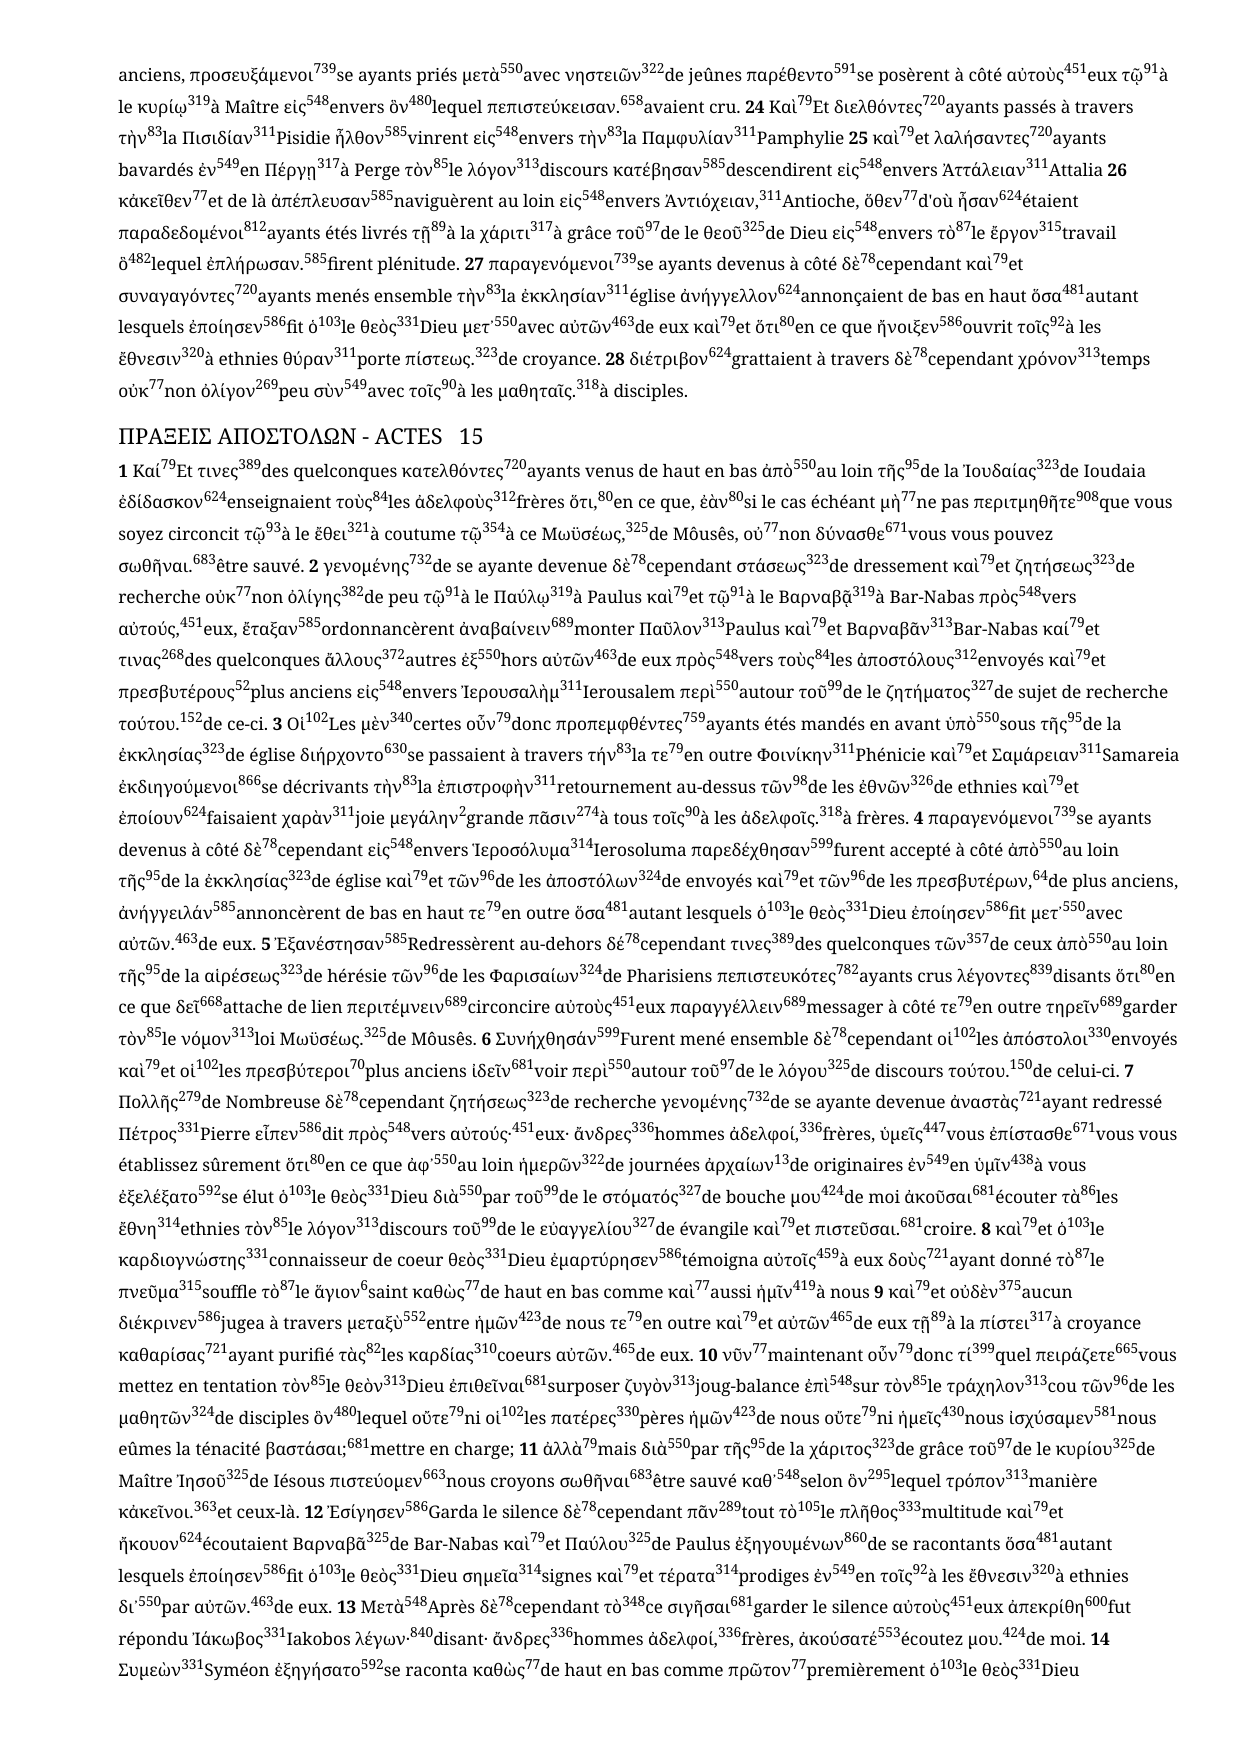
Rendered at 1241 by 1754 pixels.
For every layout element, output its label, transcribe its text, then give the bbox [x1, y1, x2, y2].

text ΠΡΑΞΕΙΣ ΑΠΟΣΤΟΛΩΝ - ACTES 15 [118, 421, 1181, 451]
text 1 Καί79Et τινες389des quelconques κατελθόντες720ayants venus de haut en bas ἀπὸ550au loin τῆς95de la Ἰουδαίας323de Ioudaia ἐδίδασκον624enseignaient τοὺς84les ἀδελφοὺς312frères ὅτι,80en ce que, ἐὰν80si le cas échéant μὴ77ne pas περιτμηθῆτε908que vous soyez circoncit τῷ93à le ἔθει321à coutume τῷ354à ce Μωϋσέως,325de Môusês, οὐ77non δύνασθε671vous vous pouvez σωθῆναι.683être sauvé. 2 γενομένης732de se ayante devenue δὲ78cependant στάσεως323de dressement καὶ79et ζητήσεως323de recherche οὐκ77non ὀλίγης382de peu τῷ91à le Παύλῳ319à Paulus καὶ79et τῷ91à le Βαρναβᾷ319à Bar-Nabas πρὸς548vers αὐτούς,451eux, ἔταξαν585ordonnancèrent ἀναβαίνειν689monter Παῦλον313Paulus καὶ79et Βαρναβᾶν313Bar-Nabas καί79et τινας268des quelconques ἄλλους372autres ἐξ550hors αὐτῶν463de eux πρὸς548vers τοὺς84les ἀποστόλους312envoyés καὶ79et πρεσβυτέρους52plus anciens εἰς548envers Ἰερουσαλὴμ311Ierousalem περὶ550autour τοῦ99de le ζητήματος327de sujet de recherche τούτου.152de ce-ci. 3 Οἱ102Les μὲν340certes οὖν79donc προπεμφθέντες759ayants étés mandés en avant ὑπὸ550sous τῆς95de la ἐκκλησίας323de église διήρχοντο630se passaient à travers τήν83la τε79en outre Φοινίκην311Phénicie καὶ79et Σαμάρειαν311Samareia ἐκδιηγούμενοι866se décrivants τὴν83la ἐπιστροφὴν311retournement au-dessus τῶν98de les ἐθνῶν326de ethnies καὶ79et ἐποίουν624faisaient χαρὰν311joie μεγάλην2grande πᾶσιν274à tous τοῖς90à les ἀδελφοῖς.318à frères. 4 παραγενόμενοι739se ayants devenus à côté δὲ78cependant εἰς548envers Ἱεροσόλυμα314Ierosoluma παρεδέχθησαν599furent accepté à côté ἀπὸ550au loin τῆς95de la ἐκκλησίας323de église καὶ79et τῶν96de les ἀποστόλων324de envoyés καὶ79et τῶν96de les πρεσβυτέρων,64de plus anciens, ἀνήγγειλάν585annoncèrent de bas en haut τε79en outre ὅσα481autant lesquels ὁ103le θεὸς331Dieu ἐποίησεν586fit μετ᾽550avec αὐτῶν.463de eux. 5 Ἐξανέστησαν585Redressèrent au-dehors δέ78cependant τινες389des quelconques τῶν357de ceux ἀπὸ550au loin τῆς95de la αἱρέσεως323de hérésie τῶν96de les Φαρισαίων324de Pharisiens πεπιστευκότες782ayants crus λέγοντες839disants ὅτι80en ce que δεῖ668attache de lien περιτέμνειν689circoncire αὐτοὺς451eux παραγγέλλειν689messager à côté τε79en outre τηρεῖν689garder τὸν85le νόμον313loi Μωϋσέως.325de Môusês. 6 Συνήχθησάν599Furent mené ensemble δὲ78cependant οἱ102les ἀπόστολοι330envoyés καὶ79et οἱ102les πρεσβύτεροι70plus anciens ἰδεῖν681voir περὶ550autour τοῦ97de le λόγου325de discours τούτου.150de celui-ci. 7 Πολλῆς279de Nombreuse δὲ78cependant ζητήσεως323de recherche γενομένης732de se ayante devenue ἀναστὰς721ayant redressé Πέτρος331Pierre εἶπεν586dit πρὸς548vers αὐτούς·451eux· ἄνδρες336hommes ἀδελφοί,336frères, ὑμεῖς447vous ἐπίστασθε671vous vous établissez sûrement ὅτι80en ce que ἀφ᾽550au loin ἡμερῶν322de journées ἀρχαίων13de originaires ἐν549en ὑμῖν438à vous ἐξελέξατο592se élut ὁ103le θεὸς331Dieu διὰ550par τοῦ99de le στόματός327de bouche μου424de moi ἀκοῦσαι681écouter τὰ86les ἔθνη314ethnies τὸν85le λόγον313discours τοῦ99de le εὐαγγελίου327de évangile καὶ79et πιστεῦσαι.681croire. 8 καὶ79et ὁ103le καρδιογνώστης331connaisseur de coeur θεὸς331Dieu ἐμαρτύρησεν586témoigna αὐτοῖς459à eux δοὺς721ayant donné τὸ87le πνεῦμα315souffle τὸ87le ἅγιον6saint καθὼς77de haut en bas comme καὶ77aussi ἡμῖν419à nous 9 καὶ79et οὐδὲν375aucun διέκρινεν586jugea à travers μεταξὺ552entre ἡμῶν423de nous τε79en outre καὶ79et αὐτῶν465de eux τῇ89à la πίστει317à croyance καθαρίσας721ayant purifié τὰς82les καρδίας310coeurs αὐτῶν.465de eux. 10 νῦν77maintenant οὖν79donc τί399quel πειράζετε665vous mettez en tentation τὸν85le θεὸν313Dieu ἐπιθεῖναι681surposer ζυγὸν313joug-balance ἐπὶ548sur τὸν85le τράχηλον313cou τῶν96de les μαθητῶν324de disciples ὃν480lequel οὔτε79ni οἱ102les πατέρες330pères ἡμῶν423de nous οὔτε79ni ἡμεῖς430nous ἰσχύσαμεν581nous eûmes la ténacité βαστάσαι;681mettre en charge; 11 ἀλλὰ79mais διὰ550par τῆς95de la χάριτος323de grâce τοῦ97de le κυρίου325de Maître Ἰησοῦ325de Iésous πιστεύομεν663nous croyons σωθῆναι683être sauvé καθ᾽548selon ὃν295lequel τρόπον313manière κἀκεῖνοι.363et ceux-là. 12 Ἐσίγησεν586Garda le silence δὲ78cependant πᾶν289tout τὸ105le πλῆθος333multitude καὶ79et ἤκουον624écoutaient Βαρναβᾶ325de Bar-Nabas καὶ79et Παύλου325de Paulus ἐξηγουμένων860de se racontants ὅσα481autant lesquels ἐποίησεν586fit ὁ103le θεὸς331Dieu σημεῖα314signes καὶ79et τέρατα314prodiges ἐν549en τοῖς92à les ἔθνεσιν320à ethnies δι᾽550par αὐτῶν.463de eux. 13 Μετὰ548Après δὲ78cependant τὸ348ce σιγῆσαι681garder le silence αὐτοὺς451eux ἀπεκρίθη600fut répondu Ἰάκωβος331Iakobos λέγων·840disant· ἄνδρες336hommes ἀδελφοί,336frères, ἀκούσατέ553écoutez μου.424de moi. 14 Συμεὼν331Syméon ἐξηγήσατο592se raconta καθὼς77de haut en bas comme πρῶτον77premièrement ὁ103le θεὸς331Dieu ἐπεσκέψατο592se rendit supervision λαβεῖν681prendre ἐξ550hors ἐθνῶν326de ethnies λαὸν313peuple τῷ93à le ὀνόματι321à nom αὐτοῦ.464de lui. 15 καὶ79et τούτῳ354à ce-ci συμφωνοῦσιν667sonnent ensemble οἱ102les λόγοι330discours τῶν96de les προφητῶν324de prophètes καθὼς77de haut en bas comme γέγραπται·654a été graphé· 16 μετὰ548après ταῦτα347ces-ci ἀναστρέψω602je tournerai de bas en haut καὶ79et ἀνοικοδομήσω602je réédifierai en maison τὴν83la σκηνὴν311tente Δαυὶδ325de Dauid τὴν478celle πεπτωκυῖαν768ayante tombée καὶ79et τὰ347ces κατεστραμμένα797ayants étés catastrophés αὐτῆς462de elle ἀνοικοδομήσω602je réédifierai en maison καὶ79et ἀνορθώσω602je redresserai droit αὐτήν,450elle, 17 ὅπως80de telle manière que ἂν340le cas échéant ἐκζητήσωσιν898que recherchent οἱ102les κατάλοιποι70bas-restants τῶν96de les ἀνθρώπων324de êtres humains τὸν85le κύριον313Maître καὶ77aussi πάντα288tous τὰ104les ἔθνη332ethnies ἐφ᾽548sur οὓς479lesquels ἐπικέκληται654a été surnommé τὸ105le ὄνομά333nom μου424de moi ἐπ᾽548sur αὐτούς,451eux, λέγει668dit κύριος331Maître ποιῶν840faisant ταῦτα347ces-ci 18 γνωστὰ33connus ἀπ᾽550au loin αἰῶνος.325de ère. 19 διὸ79c'est pourquoi ἐγὼ431moi κρίνω664je juge μὴ79ne pas παρενοχλεῖν689tumultuer au-dedans à côté τοῖς351à ceux ἀπὸ550au loin τῶν98de les ἐθνῶν326de ethnies ἐπιστρέφουσιν827à retournants au-dessus ἐπὶ548sur τὸν85le θεόν,313Dieu, 20 ἀλλ᾽79mais ἐπιστεῖλαι681suréquiper αὐτοῖς457à eux τοῦ360de ce ἀπέχεσθαι690se tenir au loin τῶν98de les ἀλισγημάτων326de souillures τῶν98de les εἰδώλων326de idoles καὶ79et τῆς95de la πορνείας323de pornation καὶ79et τοῦ99de le πνικτοῦ67de étouffé καὶ79et τοῦ99de le αἵματος.327de sang. 21 Μωϋσῆς331Môusês γὰρ79car ἐκ550hors γενεῶν322de générations ἀρχαίων13de originaires κατὰ548selon πόλιν311cité τοὺς345ceux κηρύσσοντας821annonçants αὐτὸν452lui ἔχει668a ἐν549en ταῖς88à les συναγωγαῖς316à synagogues κατὰ548selon πᾶν271tout σάββατον315sabbat ἀναγινωσκόμενος.891étant pris connaissance. 22 Τότε77Alors ἔδοξεν586estima τοῖς90à les ἀποστόλοις318à envoyés καὶ79et τοῖς90à les πρεσβυτέροις58à plus anciens σὺν549avec ὅλῃ273à toute entière τῇ89à la ἐκκλησίᾳ317à église ἐκλεξαμένους725se ayants élus ἄνδρας312hommes ἐξ550hors αὐτῶν463de eux πέμψαι681mander εἰς548envers Ἀντιόχειαν311Antioche σὺν549avec τῷ91à le Παύλῳ319à Paulus καὶ79et Βαρναβᾷ,319à Bar-Nabas, Ἰούδαν313Iouda τὸν346celui καλούμενον875étant appelé Βαρσαββᾶν313Bar-Sabbas καὶ79et Σιλᾶν,313Silas, ἄνδρας312hommes ἡγουμένους848se gouvernants ἐν549en τοῖς90à les ἀδελφοῖς,318à frères, 23 γράψαντες720ayants graphés διὰ550par χειρὸς323de main αὐτῶν·463de eux· Οἱ102Les ἀπόστολοι330envoyés καὶ79et οἱ102les πρεσβύτεροι70plus anciens ἀδελφοὶ330frères τοῖς351à ceux κατὰ548selon τὴν83la Ἀντιόχειαν311Antioche καὶ79et Συρίαν311Syrie καὶ79et Κιλικίαν311Cilicie ἀδελφοῖς318à frères τοῖς351à ceux ἐξ550hors ἐθνῶν326de ethnies χαίρειν.309être de joie. 24 Ἐπειδὴ80Parce que donc ἠκούσαμεν581nous écoutâmes ὅτι80en ce que τινὲς389des quelconques ἐξ550hors ἡμῶν423de nous [ἐξελθόντες]720[ayants sortis] ἐτάραξαν585troublèrent ὑμᾶς436vous λόγοις318à discours ἀνασκευάζοντες839équipants de bas en haut τὰς82les ψυχὰς310âmes ὑμῶν441de vous οἷς485à lesquels οὐ77non διεστειλάμεθα,587nous nous équipâmes en séparant, 25 ἔδοξεν586estima ἡμῖν419à nous γενομένοις729à se ayants devenus ὁμοθυμαδὸν77en même fureur ἐκλεξαμένοις729à se ayants élus ἄνδρας312hommes πέμψαι681mander πρὸς548vers ὑμᾶς436vous σὺν549avec τοῖς90à les ἀγαπητοῖς58à aimés ἡμῶν423de nous Βαρναβᾷ319à Bar-Nabas καὶ79et Παύλῳ,319à Paulus, 26 ἀνθρώποις318à êtres humains παραδεδωκόσιν773à ayants livrés τὰς82les ψυχὰς310âmes αὐτῶν463de eux ὑπὲρ550au-dessus τοῦ99de le ὀνόματος327de nom τοῦ97de le κυρίου325de Maître ἡμῶν423de nous Ἰησοῦ325de Iésous Χριστοῦ.325de Christ. 27 ἀπεστάλκαμεν637nous avons envoyé οὖν79donc Ἰούδαν313Iouda καὶ79et Σιλᾶν313Silas καὶ79et αὐτοὺς451eux διὰ550par λόγου325de discours ἀπαγγέλλοντας821rapportants annonce τὰ86les αὐτά.347mêmes. 28 ἔδοξεν586estima γὰρ79car τῷ93à le πνεύματι321à souffle τῷ93à le ἁγίῳ12à saint καὶ79et ἡμῖν419à nous μηδὲν271pas un πλέον55plus nombreusement ἐπιτίθεσθαι692être surposé ὑμῖν438à vous βάρος315poids πλὴν552toutefois τούτων359de ces-ci τῶν359de ces ἐπάναγκες,77sur la nécessité, 29 ἀπέχεσθαι690se tenir au loin εἰδωλοθύτων66de idolothytes καὶ79et αἵματος327de sang καὶ79et πνικτῶν66de étouffés καὶ79et πορνείας,323de pornation, ἐξ550hors ὧν493de lesquels διατηροῦντες839gardants au travers ἑαυτοὺς515vous-mêmes εὖ77bien πράξετε.603vous pratiquerez. Ἔρρωσθε.567Ayez été renforcés. 30 Οἱ468Ceux μὲν340certes οὖν79donc ἀπολυθέντες759ayants étés déliés au loin κατῆλθον585vinrent de haut en bas εἰς548envers Ἀντιόχειαν,311Antioche, καὶ79et συναγαγόντες720ayants menés ensemble τὸ87le πλῆθος315multitude ἐπέδωκαν585donnèrent de surcroît τὴν83la ἐπιστολήν.311épître. 31 ἀναγνόντες720ayants pris connaissance δὲ78cependant ἐχάρησαν599furent été de joie ἐπὶ549sur τῇ89à la παρακλήσει.317à appel à côté. 32 Ἰούδας331Iouda τε79en outre καὶ79et Σιλᾶς331Silas καὶ77aussi αὐτοὶ541eux-mêmes προφῆται330prophètes ὄντες839étants διὰ550par λόγου325de discours πολλοῦ281de nombreux παρεκάλεσαν585appelèrent à côté τοὺς84les ἀδελφοὺς312frères καὶ79et ἐπεστήριξαν,585fixèrent sûrement, 33 ποιήσαντες720ayants faits δὲ78cependant χρόνον313temps ἀπελύθησαν599furent délié au loin μετ᾽550avec εἰρήνης323de paix ἀπὸ550au loin τῶν96de les ἀδελφῶν324de frères πρὸς548vers τοὺς345ceux ἀποστείλαντας706ayants envoyés αὐτούς.451eux. 34 35 Παῦλος331Paulus δὲ78cependant καὶ79et Βαρναβᾶς331Bar-Nabas διέτριβον624grattaient à travers ἐν549en Ἀντιοχείᾳ317à Antioche διδάσκοντες839enseignants καὶ79et εὐαγγελιζόμενοι866se évangélisants μετὰ550avec καὶ77aussi ἑτέρων383de autres-différents πολλῶν280de nombreux τὸν85le λόγον313discours τοῦ97de le κυρίου.325de Maître. 36 Μετὰ548Après δέ78cependant τινας266des quelconques ἡμέρας310journées εἶπεν586dit πρὸς548vers Βαρναβᾶν313Bar-Nabas Παῦλος·331Paulus· ἐπιστρέψαντες720ayants retournés au-dessus δὴ340évidemment ἐπισκεψώμεθα900que nous nous rendions supervision τοὺς84les ἀδελφοὺς312frères κατὰ548selon πόλιν311cité πᾶσαν267toute ἐν549en αἷς483à lesquelles κατηγγείλαμεν581nous annonçâmes de haut en bas τὸν85le λόγον313discours τοῦ97de le κυρίου325de Maître πῶς77comment? ἔχουσιν.667ont. 37 Βαρναβᾶς331Bar-Nabas δὲ78cependant ἐβούλετο631se avait dessein συμπαραλαβεῖν681prendre à côté avec καὶ77aussi τὸν85le Ἰωάννην313Ioannes τὸν346celui καλούμενον875étant appelé Μᾶρκον·313Markos· 38 Παῦλος331Paulus δὲ78cependant ἠξίου,625jugeait digne, τὸν346celui ἀποστάντα707ayant dressé au loin ἀπ᾽550au loin αὐτῶν463de eux ἀπὸ550au loin Παμφυλίας323de Pamphylie καὶ79et μὴ77ne pas συνελθόντα707ayant venu ensemble αὐτοῖς457à eux εἰς548envers τὸ87le ἔργον315travail μὴ77ne pas συμπαραλαμβάνειν689prendre à côté avec τοῦτον.346celui-ci. 39 ἐγένετο592se devint δὲ78cependant παροξυσμὸς331provocation aigu à côté ὥστε80de sorte que ἀποχωρισθῆναι683être séparé loin αὐτοὺς451eux ἀπ᾽550au loin ἀλλήλων,504de les uns les autres, τόν85le τε79en outre Βαρναβᾶν313Bar-Nabas παραλαβόντα707ayant pris à côté τὸν85le Μᾶρκον313Markos ἐκπλεῦσαι681naviguer dehors εἰς548envers Κύπρον,311Chypre, 40 Παῦλος331Paulus δὲ78cependant ἐπιλεξάμενος740se ayant dit sur Σιλᾶν313Silas ἐξῆλθεν586sortit παραδοθεὶς760ayant été livré τῇ89à la χάριτι317à grâce τοῦ97de le κυρίου325de Maître ὑπὸ550sous τῶν96de les ἀδελφῶν.324de frères. 41 διήρχετο631se passait à travers δὲ78cependant τὴν83la Συρίαν311Syrie καὶ79et [τὴν]83[la] Κιλικίαν311Cilicie ἐπιστηρίζων840fixant sûrement τὰς82les ἐκκλησίας.310églises. [118, 455, 1181, 1682]
text 1 Ἐγένετο592Se devint δὲ78cependant ἐν549en Ἰκονίῳ321à Iconium κατὰ548selon τὸ87le αὐτὸ348même εἰσελθεῖν681venir à l'intérieur αὐτοὺς451eux εἰς548envers τὴν83la συναγωγὴν311synagogue τῶν96de les Ἰουδαίων64de Ioudaiens καὶ79et λαλῆσαι681bavarder οὕτως77ainsi ὥστε80de sorte que πιστεῦσαι681croire Ἰουδαίων64de Ioudaiens τε79en outre καὶ79et Ἑλλήνων324de Hellèns πολὺ271nombreux πλῆθος.315multitude. 2 οἱ102les δὲ78cependant ἀπειθήσαντες720ayants désobéis Ἰουδαῖοι70Ioudaiens ἐπήγειραν585éveillèrent au dessus καὶ79et ἐκάκωσαν585firent du mal τὰς82les ψυχὰς310âmes τῶν98de les ἐθνῶν326de ethnies κατὰ550contre τῶν96de les ἀδελφῶν.324de frères. 3 ἱκανὸν53assez-important μὲν79certes οὖν79donc χρόνον313temps διέτριψαν585grattèrent à travers παρρησιαζόμενοι866se oralisants franchement ἐπὶ549sur τῷ91à le κυρίῳ319à Maître τῷ352à celui μαρτυροῦντι828à témoignant [ἐπὶ]550[sur] τῷ91à le λόγῳ319à discours τῆς95de la χάριτος323de grâce αὐτοῦ,464de lui, διδόντι828à donnant σημεῖα314signes καὶ79et τέρατα314prodiges γίνεσθαι690se devenir διὰ550par τῶν94de les χειρῶν322de mains αὐτῶν.463de eux. 4 ἐσχίσθη600fut scindé δὲ78cependant τὸ105le πλῆθος333multitude τῆς95de la πόλεως,323de cité, καὶ79et οἱ468ceux μὲν79certes ἦσαν624étaient σὺν549avec τοῖς90à les Ἰουδαίοις,58à Ioudaiens, οἱ468ceux δὲ78cependant σὺν549avec τοῖς90à les ἀποστόλοις.318à envoyés. 5 ὡς80comme δὲ78cependant ἐγένετο592se devint ὁρμὴ329impulsion τῶν98de les ἐθνῶν326de ethnies τε79en outre καὶ79et Ἰουδαίων64de Ioudaiens σὺν549avec τοῖς90à les ἄρχουσιν318à chefs αὐτῶν463de eux ὑβρίσαι681brutaliser καὶ79et λιθοβολῆσαι681jeter des pierres αὐτούς,451eux, 6 συνιδόντες720ayants vus avec κατέφυγον585fuirent de haut en bas εἰς548envers τὰς82les πόλεις310cités τῆς95de la Λυκαονίας323de Lycaonie Λύστραν311Lystre καὶ79et Δέρβην311Derbé καὶ79et τὴν83la περίχωρον,51région alentour, 7 κἀκεῖ77et là εὐαγγελιζόμενοι866se évangélisants ἦσαν.624étaient. 8 Καί79Et τις287un quelconque ἀνὴρ331homme ἀδύνατος47impuissant ἐν549en Λύστροις320à Lystre τοῖς90à les ποσὶν318à pieds ἐκάθητο,631se était assis, χωλὸς47boiteux ἐκ550hors κοιλίας323de cavité ventrale μητρὸς323de mère αὐτοῦ464de lui ὃς498lequel οὐδέποτε77pas cependant à un moment περιεπάτησεν.586piétina autour. 9 οὗτος364celui-ci ἤκουσεν586écouta τοῦ97de le Παύλου325de Paulus λαλοῦντος·834de bavardant· ὃς498lequel ἀτενίσας721ayant regardé fixement αὐτῷ458à lui καὶ79et ἰδὼν721ayant vu ὅτι80en ce que ἔχει668a πίστιν311croyance τοῦ360de ce σωθῆναι,683être sauvé, 10 εἶπεν586dit μεγάλῃ273à grande φωνῇ·317à son de voix· ἀνάστηθι554redresse ἐπὶ548sur τοὺς84les πόδας312pieds σου442de toi ὀρθός.71droit. καὶ79et ἥλατο592se bondit καὶ79et περιεπάτει.625piétinait autour. 11 οἵ102les τε79en outre ὄχλοι330foules ἰδόντες720ayants vus ὃ482lequel ἐποίησεν586fit Παῦλος331Paulus ἐπῆραν585surélevèrent τὴν83la φωνὴν311son de voix αὐτῶν463de eux Λυκαονιστὶ77Lycaonien λέγοντες·839disants· οἱ102les θεοὶ330dieux ὁμοιωθέντες759ayants étés rendus semblable ἀνθρώποις318à êtres humains κατέβησαν585descendirent πρὸς548vers ἡμᾶς,416nous, 12 ἐκάλουν624appelaient τε79en outre τὸν85le Βαρναβᾶν313Bar-Nabas Δία,313Zeus, τὸν85le δὲ78cependant Παῦλον313Paulus Ἑρμῆν,313Hermès, ἐπειδὴ80parce que donc αὐτὸς469lui ἦν625était ὁ364celui ἡγούμενος867se gouvernant τοῦ97de le λόγου.325de discours. 13 ὅ103le τε79en outre ἱερεὺς331sacrificateur τοῦ97de le Διὸς325de Zeus τοῦ358de celui ὄντος834de étant πρὸ550d'avant τῆς95de la πόλεως323de cité ταύρους312taureaux καὶ79et στέμματα314guirlandes ἐπὶ548sur τοὺς84les πυλῶνας312portails ἐνέγκας721ayant porté σὺν549avec τοῖς90à les ὄχλοις318à foules ἤθελεν625voulait θύειν.689sacrifier. 14 Ἀκούσαντες720Ayants écoutés δὲ78cependant οἱ102les ἀπόστολοι330envoyés Βαρναβᾶς331Bar-Nabas καὶ79et Παῦλος331Paulus διαρρήξαντες720ayants fracassés à travers τὰ86les ἱμάτια314himations ἑαυτῶν536de eux-mêmes ἐξεπήδησαν585sautèrent hors εἰς548envers τὸν85le ὄχλον313foule κράζοντες839croassants 15 καὶ79et λέγοντες·839disants· ἄνδρες,336hommes, τί399quel ταῦτα347ces-ci ποιεῖτε;665vous faites; καὶ77aussi ἡμεῖς430nous ὁμοιοπαθεῖς70de similaires souffrances ἐσμεν663nous sommes ὑμῖν438à vous ἄνθρωποι330êtres humains εὐαγγελιζόμενοι866se évangélisants ὑμᾶς436vous ἀπὸ550au loin τούτων151de ces-ci τῶν98de les ματαίων66de vains ἐπιστρέφειν689retourner au-dessus ἐπὶ548sur θεὸν313Dieu ζῶντα,822vivant, ὃς498lequel ἐποίησεν586fit τὸν85le οὐρανὸν313ciel καὶ79et τὴν83la γῆν311terre καὶ79et τὴν83la θάλασσαν311mer καὶ79et πάντα270tous τὰ347ces ἐν549en αὐτοῖς·459à eux· 16 ὃς498lequel ἐν549en ταῖς88à les παρῳχημέναις789à se ayantes étés passé γενεαῖς316à générations εἴασεν586concéda πάντα270tous τὰ86les ἔθνη314ethnies πορεύεσθαι690se aller ταῖς88à les ὁδοῖς316à chemins αὐτῶν·465de eux· 17 καίτοι79et néanmoins οὐκ77non ἀμάρτυρον53sans témoignage αὐτὸν528lui-même ἀφῆκεν586abandonna ἀγαθουργῶν,840travaillant au bon, οὐρανόθεν77célestement ὑμῖν438à vous ὑετοὺς312pluies διδοὺς840donnant καὶ79et καιροὺς312moments καρποφόρους,3portants des fruits, ἐμπιπλῶν840remplissant dans τροφῆς323de nourriture καὶ79et εὐφροσύνης323de réjouissance τὰς82les καρδίας310coeurs ὑμῶν.441de vous. 18 καὶ79et ταῦτα347ces-ci λέγοντες839disants μόλις77laborieusement κατέπαυσαν585cessèrent de haut en bas τοὺς84les ὄχλους312foules τοῦ360de ce μὴ77ne pas θύειν689sacrifier αὐτοῖς.457à eux. 19 Ἐπῆλθαν585Vinrent sur δὲ78cependant ἀπὸ550au loin Ἀντιοχείας323de Antioche καὶ79et Ἰκονίου327de Iconium Ἰουδαῖοι70Ioudaiens καὶ79et πείσαντες720ayants persuadés τοὺς84les ὄχλους312foules καὶ79et λιθάσαντες720ayants pierrés τὸν85le Παῦλον313Paulus ἔσυρον624traînaient ἔξω552au-dehors τῆς95de la πόλεως323de cité νομίζοντες839faisants loi αὐτὸν452lui τεθνηκέναι.686avoir mort. 20 κυκλωσάντων715de ayants encerclés δὲ78cependant τῶν96de les μαθητῶν324de disciples αὐτὸν452lui ἀναστὰς721ayant redressé εἰσῆλθεν586vint à l'intérieur εἰς548envers τὴν83la πόλιν.311cité. Καὶ79Et τῇ350à celle ἐπαύριον77lendemain ἐξῆλθεν586sortit σὺν549avec τῷ91à le Βαρναβᾷ319à Bar-Nabas εἰς548envers Δέρβην.311Derbé. 21 εὐαγγελισάμενοί739se ayants évangélisés τε79en outre τὴν83la πόλιν311cité ἐκείνην136celle-là καὶ79et μαθητεύσαντες720ayants disciplinés ἱκανοὺς372assez-importants ὑπέστρεψαν585retournèrent en arrière εἰς548envers τὴν83la Λύστραν311Lystre καὶ79et εἰς548envers Ἰκόνιον315Iconium καὶ79et εἰς548envers Ἀντιόχειαν311Antioche 22 ἐπιστηρίζοντες839fixants sûrement τὰς82les ψυχὰς310âmes τῶν96de les μαθητῶν,324de disciples, παρακαλοῦντες839appelants à côté ἐμμένειν689rester dans τῇ89à la πίστει317à croyance καὶ79et ὅτι80en ce que διὰ550par πολλῶν278de nombreuses θλίψεων322de oppressions δεῖ668attache de lien ἡμᾶς416nous εἰσελθεῖν681venir à l'intérieur εἰς548envers τὴν83la βασιλείαν311royauté τοῦ97de le θεοῦ.325de Dieu. 23 χειροτονήσαντες720ayants désignés de main δὲ78cependant αὐτοῖς457à eux κατ᾽548selon ἐκκλησίαν311église πρεσβυτέρους,52plus anciens, προσευξάμενοι739se ayants priés μετὰ550avec νηστειῶν322de jeûnes παρέθεντο591se posèrent à côté αὐτοὺς451eux τῷ91à le κυρίῳ319à Maître εἰς548envers ὃν480lequel πεπιστεύκεισαν.658avaient cru. 24 Καὶ79Et διελθόντες720ayants passés à travers τὴν83la Πισιδίαν311Pisidie ἦλθον585vinrent εἰς548envers τὴν83la Παμφυλίαν311Pamphylie 25 καὶ79et λαλήσαντες720ayants bavardés ἐν549en Πέργῃ317à Perge τὸν85le λόγον313discours κατέβησαν585descendirent εἰς548envers Ἀττάλειαν311Attalia 26 κἀκεῖθεν77et de là ἀπέπλευσαν585naviguèrent au loin εἰς548envers Ἀντιόχειαν,311Antioche, ὅθεν77d'où ἦσαν624étaient παραδεδομένοι812ayants étés livrés τῇ89à la χάριτι317à grâce τοῦ97de le θεοῦ325de Dieu εἰς548envers τὸ87le ἔργον315travail ὃ482lequel ἐπλήρωσαν.585firent plénitude. 27 παραγενόμενοι739se ayants devenus à côté δὲ78cependant καὶ79et συναγαγόντες720ayants menés ensemble τὴν83la ἐκκλησίαν311église ἀνήγγελλον624annonçaient de bas en haut ὅσα481autant lesquels ἐποίησεν586fit ὁ103le θεὸς331Dieu μετ᾽550avec αὐτῶν463de eux καὶ79et ὅτι80en ce que ἤνοιξεν586ouvrit τοῖς92à les ἔθνεσιν320à ethnies θύραν311porte πίστεως.323de croyance. 28 διέτριβον624grattaient à travers δὲ78cependant χρόνον313temps οὐκ77non ὀλίγον269peu σὺν549avec τοῖς90à les μαθηταῖς.318à disciples. [118, 59, 1181, 402]
